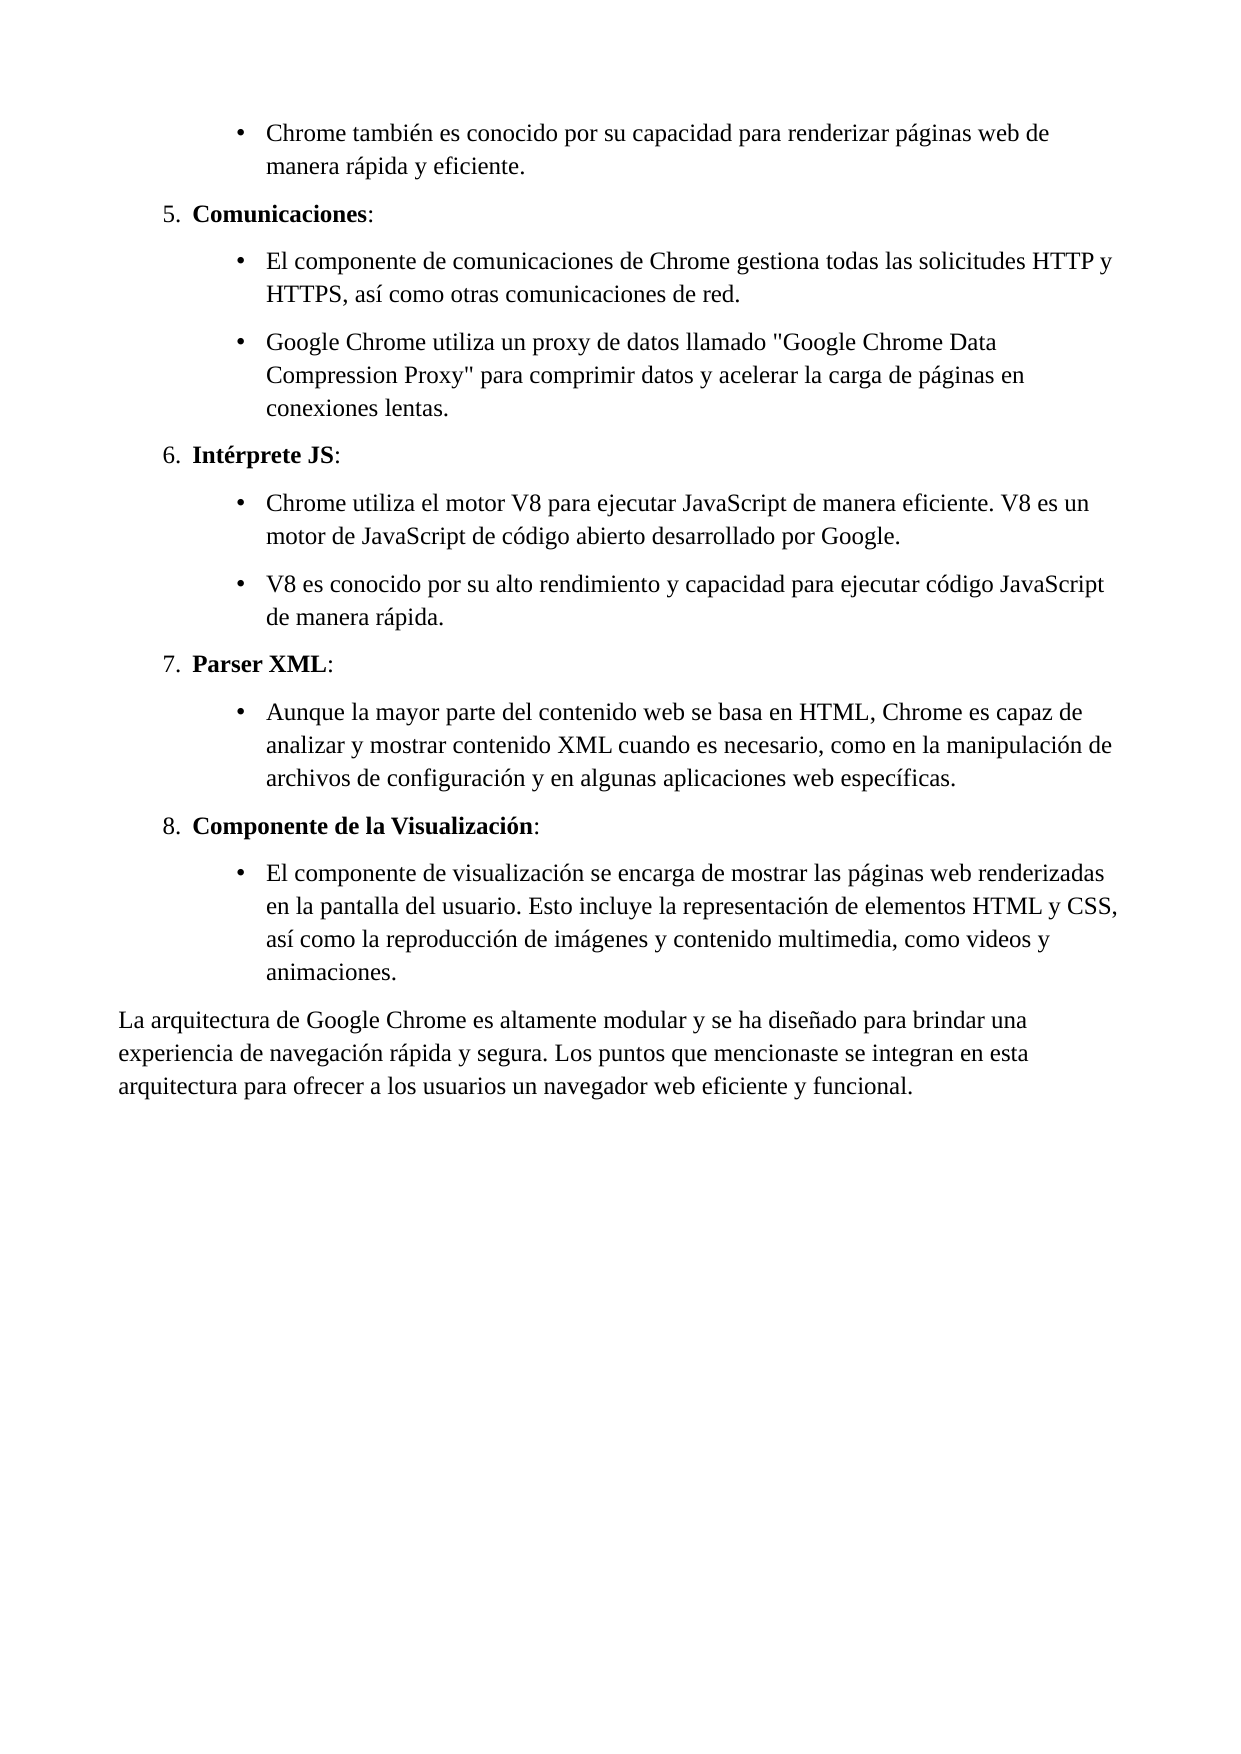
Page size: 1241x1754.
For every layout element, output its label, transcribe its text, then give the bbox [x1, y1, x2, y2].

list El componente de visualización se encarga de mostrar las páginas web renderizadas en la pantalla del usuario. Esto incluye la representación de elementos HTML y CSS, así como la reproducción de imágenes y contenido multimedia, como videos y animaciones. [236, 858, 1122, 986]
list Componente de la Visualización: [162, 811, 1122, 839]
list V8 es conocido por su alto rendimiento y capacidad para ejecutar código JavaScript de manera rápida. [236, 569, 1122, 631]
text La arquitectura de Google Chrome es altamente modular y se ha diseñado para brindar una experiencia de navegación rápida y segura. Los puntos que mencionaste se integran en esta arquitectura para ofrecer a los usuarios un navegador web eficiente y funcional. [118, 1005, 1122, 1100]
list Google Chrome utiliza un proxy de datos llamado "Google Chrome Data Compression Proxy" para comprimir datos y acelerar la carga de páginas en conexiones lentas. [236, 327, 1122, 422]
list Aunque la mayor parte del contenido web se basa en HTML, Chrome es capaz de analizar y mostrar contenido XML cuando es necesario, como en la manipulación de archivos de configuración y en algunas aplicaciones web específicas. [236, 697, 1122, 792]
list Chrome utiliza el motor V8 para ejecutar JavaScript de manera eficiente. V8 es un motor de JavaScript de código abierto desarrollado por Google. [236, 488, 1122, 550]
list El componente de comunicaciones de Chrome gestiona todas las solicitudes HTTP y HTTPS, así como otras comunicaciones de red. [236, 246, 1122, 308]
list Comunicaciones: [162, 199, 1122, 227]
list Intérprete JS: [162, 441, 1122, 469]
list Chrome también es conocido por su capacidad para renderizar páginas web de manera rápida y eficiente. [236, 118, 1122, 180]
list Parser XML: [162, 649, 1122, 678]
